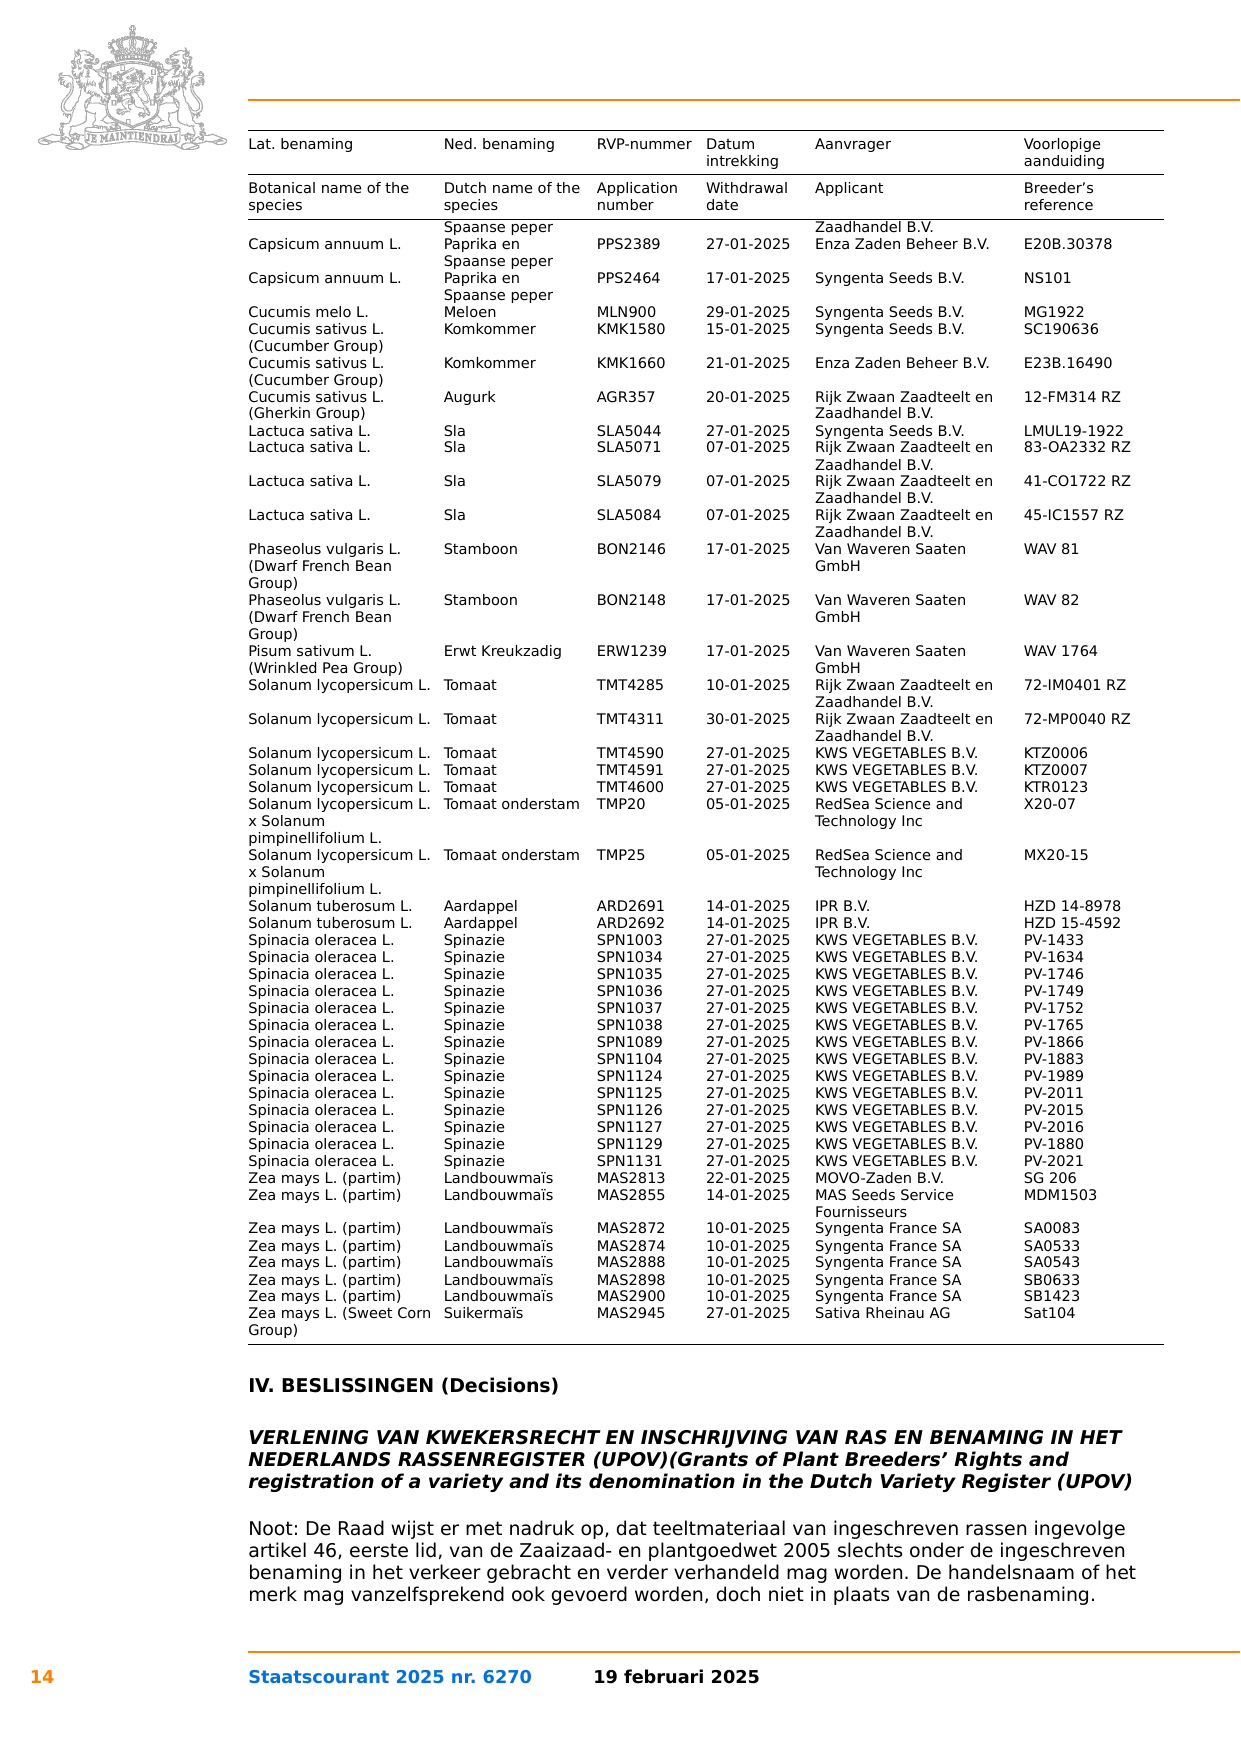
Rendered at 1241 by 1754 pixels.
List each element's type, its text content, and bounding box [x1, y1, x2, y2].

table_cell Zea mays L. (partim) [248, 1238, 438, 1254]
table_header RVP-nummer [591, 131, 700, 174]
table_cell 21-01-2025 [700, 355, 809, 388]
table_cell Capsicum annuum L. [248, 270, 438, 303]
table_cell Lactuca sativa L. [248, 473, 438, 507]
table_cell SA0543 [1018, 1254, 1163, 1271]
table_cell TMT4590 [591, 745, 700, 762]
table_cell MAS2872 [591, 1220, 700, 1237]
table_cell SPN1131 [591, 1153, 700, 1169]
table_cell Rijk Zwaan Zaadteelt en Zaadhandel B.V. [809, 473, 1018, 507]
table_cell Rijk Zwaan Zaadteelt en Zaadhandel B.V. [809, 711, 1018, 745]
table_cell Enza Zaden Beheer B.V. [809, 236, 1018, 269]
table_cell Solanum lycopersicum L. [248, 779, 438, 796]
table_cell MX20-15 [1018, 847, 1163, 898]
table_cell 07-01-2025 [700, 439, 809, 473]
table_cell PV-1883 [1018, 1051, 1163, 1068]
table_cell Zea mays L. (partim) [248, 1254, 438, 1271]
table_cell Spinacia oleracea L. [248, 1119, 438, 1136]
table_cell Rijk Zwaan Zaadteelt en Zaadhandel B.V. [809, 439, 1018, 473]
table_cell Spinacia oleracea L. [248, 1000, 438, 1017]
table_cell Pisum sativum L. (Wrinkled Pea Group) [248, 643, 438, 677]
table_cell Sla [438, 423, 591, 439]
table_cell IPR B.V. [809, 915, 1018, 932]
table_cell Spinazie [438, 1136, 591, 1152]
table_cell 17-01-2025 [700, 592, 809, 643]
table_cell MG1922 [1018, 304, 1163, 321]
table_cell PV-1749 [1018, 983, 1163, 1000]
table_cell KWS VEGETABLES B.V. [809, 1136, 1018, 1152]
table_cell 10-01-2025 [700, 1254, 809, 1271]
table_cell 27-01-2025 [700, 1000, 809, 1017]
table_cell Landbouwmaïs [438, 1238, 591, 1254]
table_cell 27-01-2025 [700, 1119, 809, 1136]
table_cell SPN1037 [591, 1000, 700, 1017]
table_cell 12-FM314 RZ [1018, 389, 1163, 422]
table_cell Solanum lycopersicum L. [248, 677, 438, 711]
table_cell HZD 14-8978 [1018, 898, 1163, 915]
table_cell Enza Zaden Beheer B.V. [809, 355, 1018, 388]
table_cell Spinacia oleracea L. [248, 1136, 438, 1152]
table_cell Landbouwmaïs [438, 1220, 591, 1237]
table_cell PV-1989 [1018, 1068, 1163, 1084]
table_cell Lactuca sativa L. [248, 439, 438, 473]
table_cell Sla [438, 473, 591, 507]
table_cell PV-1634 [1018, 949, 1163, 966]
table_cell SPN1126 [591, 1102, 700, 1118]
table_cell Botanical name of the species [248, 175, 438, 219]
table_cell 15-01-2025 [700, 321, 809, 354]
table_cell ARD2691 [591, 898, 700, 915]
table_cell Komkommer [438, 321, 591, 354]
table_cell TMT4600 [591, 779, 700, 796]
table_cell WAV 82 [1018, 592, 1163, 643]
table_cell 29-01-2025 [700, 304, 809, 321]
table_cell Rijk Zwaan Zaadteelt en Zaadhandel B.V. [809, 677, 1018, 711]
table_cell Landbouwmaïs [438, 1254, 591, 1271]
table_cell SPN1129 [591, 1136, 700, 1152]
table_cell SLA5071 [591, 439, 700, 473]
table_cell KTR0123 [1018, 779, 1163, 796]
table_cell 10-01-2025 [700, 1288, 809, 1305]
table_cell SPN1038 [591, 1017, 700, 1034]
table_cell E20B.30378 [1018, 236, 1163, 269]
table_cell 07-01-2025 [700, 507, 809, 541]
table_cell Spinacia oleracea L. [248, 1017, 438, 1034]
table_cell PPS2464 [591, 270, 700, 303]
table_cell 17-01-2025 [700, 643, 809, 677]
table_cell TMT4311 [591, 711, 700, 745]
table_cell 14-01-2025 [700, 898, 809, 915]
table_cell SLA5079 [591, 473, 700, 507]
table_cell Spaanse peper [438, 220, 591, 236]
table_cell SLA5084 [591, 507, 700, 541]
table_cell Dutch name of the species [438, 175, 591, 219]
table_cell SG 206 [1018, 1170, 1163, 1186]
table_cell KWS VEGETABLES B.V. [809, 745, 1018, 762]
table_header Voorlopige aanduiding [1018, 131, 1163, 174]
table_cell 27-01-2025 [700, 966, 809, 983]
table_cell Cucumis sativus L. (Gherkin Group) [248, 389, 438, 422]
table_cell Sla [438, 507, 591, 541]
picture [38, 25, 227, 150]
table_cell WAV 81 [1018, 541, 1163, 592]
table_cell SB0633 [1018, 1271, 1163, 1288]
text Noot: De Raad wijst er met nadruk op, dat teeltmateriaal van ingeschreven rassen ingevolge artikel 46, eerste lid, van de Zaaizaad- en plantgoedwet 2005 slechts onder de ingeschreven benaming in het verkeer gebracht en verder verhandeld mag worden. De handelsnaam of het merk mag vanzelfsprekend ook gevoerd worden, doch niet in plaats van de rasbenaming. [248, 1518, 1163, 1606]
table_cell SC190636 [1018, 321, 1163, 354]
table_cell Solanum lycopersicum L. [248, 762, 438, 779]
table_cell Spinacia oleracea L. [248, 1034, 438, 1051]
table_cell 27-01-2025 [700, 1153, 809, 1169]
table_cell SPN1003 [591, 932, 700, 949]
table_cell KWS VEGETABLES B.V. [809, 1153, 1018, 1169]
table_cell KWS VEGETABLES B.V. [809, 966, 1018, 983]
table_cell 27-01-2025 [700, 949, 809, 966]
table_cell Suikermaïs [438, 1305, 591, 1344]
table_cell Landbouwmaïs [438, 1288, 591, 1305]
table_cell SPN1035 [591, 966, 700, 983]
table_cell 45-IC1557 RZ [1018, 507, 1163, 541]
table_cell SPN1036 [591, 983, 700, 1000]
table_cell Solanum tuberosum L. [248, 915, 438, 932]
table_cell KWS VEGETABLES B.V. [809, 762, 1018, 779]
table_cell 10-01-2025 [700, 677, 809, 711]
table_cell MAS2898 [591, 1271, 700, 1288]
table_header Aanvrager [809, 131, 1018, 174]
table_cell Syngenta France SA [809, 1254, 1018, 1271]
table_cell PV-2011 [1018, 1085, 1163, 1102]
table_cell TMT4285 [591, 677, 700, 711]
table_cell X20-07 [1018, 796, 1163, 847]
table_cell RedSea Science and Technology Inc [809, 796, 1018, 847]
table_cell Spinacia oleracea L. [248, 1051, 438, 1068]
table_cell 30-01-2025 [700, 711, 809, 745]
table_cell PV-2015 [1018, 1102, 1163, 1118]
table_cell KWS VEGETABLES B.V. [809, 932, 1018, 949]
table_cell Rijk Zwaan Zaadteelt en Zaadhandel B.V. [809, 507, 1018, 541]
table_cell MAS2813 [591, 1170, 700, 1186]
table_cell Van Waveren Saaten GmbH [809, 592, 1018, 643]
table_cell Spinacia oleracea L. [248, 983, 438, 1000]
table_cell 27-01-2025 [700, 236, 809, 269]
table_cell Zea mays L. (partim) [248, 1220, 438, 1237]
table_cell AGR357 [591, 389, 700, 422]
table_cell Sativa Rheinau AG [809, 1305, 1018, 1344]
table_cell Van Waveren Saaten GmbH [809, 643, 1018, 677]
table_cell 27-01-2025 [700, 762, 809, 779]
table_cell Solanum lycopersicum L. x Solanum pimpinellifolium L. [248, 847, 438, 898]
table_cell Spinazie [438, 1034, 591, 1051]
table_cell SB1423 [1018, 1288, 1163, 1305]
table_cell 27-01-2025 [700, 1017, 809, 1034]
table_cell IPR B.V. [809, 898, 1018, 915]
table_cell 27-01-2025 [700, 932, 809, 949]
table_cell SPN1089 [591, 1034, 700, 1051]
table_cell Van Waveren Saaten GmbH [809, 541, 1018, 592]
table_cell 27-01-2025 [700, 1136, 809, 1152]
table_cell 27-01-2025 [700, 1102, 809, 1118]
table_cell PV-1752 [1018, 1000, 1163, 1017]
table_cell 22-01-2025 [700, 1170, 809, 1186]
table_cell Spinazie [438, 932, 591, 949]
table_cell Stamboon [438, 592, 591, 643]
table_cell Cucumis melo L. [248, 304, 438, 321]
subtitle VERLENING VAN KWEKERSRECHT EN INSCHRIJVING VAN RAS EN BENAMING IN HET NEDERLANDS RASSENREGISTER (UPOV)(Grants of Plant Breeders’ Rights and registration of a variety and its denomination in the Dutch Variety Register (UPOV) [248, 1427, 1163, 1493]
table_cell Solanum lycopersicum L. x Solanum pimpinellifolium L. [248, 796, 438, 847]
table_cell Spinacia oleracea L. [248, 932, 438, 949]
table_cell 05-01-2025 [700, 796, 809, 847]
table_cell 17-01-2025 [700, 541, 809, 592]
table_cell KWS VEGETABLES B.V. [809, 1000, 1018, 1017]
table_cell PV-1433 [1018, 932, 1163, 949]
table_cell KMK1660 [591, 355, 700, 388]
table_cell Syngenta Seeds B.V. [809, 423, 1018, 439]
table_cell 27-01-2025 [700, 1305, 809, 1344]
table_cell Solanum lycopersicum L. [248, 711, 438, 745]
table_cell Spinazie [438, 1068, 591, 1084]
table_cell 10-01-2025 [700, 1271, 809, 1288]
table_cell MAS2900 [591, 1288, 700, 1305]
table_cell Tomaat onderstam [438, 796, 591, 847]
table_cell MAS2874 [591, 1238, 700, 1254]
table_cell Tomaat [438, 745, 591, 762]
table_cell 72-IM0401 RZ [1018, 677, 1163, 711]
table_cell Spinacia oleracea L. [248, 949, 438, 966]
table_cell MAS2945 [591, 1305, 700, 1344]
table_cell KWS VEGETABLES B.V. [809, 1102, 1018, 1118]
table_cell Tomaat onderstam [438, 847, 591, 898]
table_cell KWS VEGETABLES B.V. [809, 983, 1018, 1000]
table_cell Spinacia oleracea L. [248, 1153, 438, 1169]
table_cell Aardappel [438, 898, 591, 915]
table_cell RedSea Science and Technology Inc [809, 847, 1018, 898]
table_cell Spinazie [438, 1119, 591, 1136]
table_cell 41-CO1722 RZ [1018, 473, 1163, 507]
table_cell Rijk Zwaan Zaadteelt en Zaadhandel B.V. [809, 389, 1018, 422]
table_cell Withdrawal date [700, 175, 809, 219]
table_cell PV-1746 [1018, 966, 1163, 983]
table_cell Landbouwmaïs [438, 1170, 591, 1186]
table_cell Stamboon [438, 541, 591, 592]
table_cell Spinazie [438, 949, 591, 966]
table_cell 27-01-2025 [700, 423, 809, 439]
table_cell KWS VEGETABLES B.V. [809, 1085, 1018, 1102]
table_cell SLA5044 [591, 423, 700, 439]
table_cell 27-01-2025 [700, 983, 809, 1000]
table_cell KTZ0006 [1018, 745, 1163, 762]
table_cell 17-01-2025 [700, 270, 809, 303]
table_cell Sla [438, 439, 591, 473]
table_cell TMT4591 [591, 762, 700, 779]
table_cell Spinazie [438, 1085, 591, 1102]
table_cell Komkommer [438, 355, 591, 388]
table_cell PV-1765 [1018, 1017, 1163, 1034]
table_cell KWS VEGETABLES B.V. [809, 1017, 1018, 1034]
table_cell Landbouwmaïs [438, 1271, 591, 1288]
table_cell 27-01-2025 [700, 745, 809, 762]
table_cell PV-2016 [1018, 1119, 1163, 1136]
table_cell KTZ0007 [1018, 762, 1163, 779]
table_cell TMP25 [591, 847, 700, 898]
table_cell NS101 [1018, 270, 1163, 303]
table_cell SPN1124 [591, 1068, 700, 1084]
table_cell 14-01-2025 [700, 915, 809, 932]
table_cell Tomaat [438, 779, 591, 796]
table_cell [591, 220, 700, 236]
table_cell Syngenta Seeds B.V. [809, 270, 1018, 303]
table_cell SPN1034 [591, 949, 700, 966]
table_cell KWS VEGETABLES B.V. [809, 1119, 1018, 1136]
table_cell Spinazie [438, 1017, 591, 1034]
table_cell LMUL19-1922 [1018, 423, 1163, 439]
table_cell SA0083 [1018, 1220, 1163, 1237]
table_cell 83-OA2332 RZ [1018, 439, 1163, 473]
table_cell KWS VEGETABLES B.V. [809, 1051, 1018, 1068]
table_cell MAS2855 [591, 1186, 700, 1220]
table_cell SPN1104 [591, 1051, 700, 1068]
table_cell [248, 220, 438, 236]
table_cell Phaseolus vulgaris L. (Dwarf French Bean Group) [248, 541, 438, 592]
table_cell E23B.16490 [1018, 355, 1163, 388]
table_cell BON2148 [591, 592, 700, 643]
table_cell 10-01-2025 [700, 1238, 809, 1254]
table_cell Phaseolus vulgaris L. (Dwarf French Bean Group) [248, 592, 438, 643]
table_cell Zaadhandel B.V. [809, 220, 1018, 236]
table_cell MAS Seeds Service Fournisseurs [809, 1186, 1018, 1220]
table_cell PPS2389 [591, 236, 700, 269]
table_cell Aardappel [438, 915, 591, 932]
table_cell Breeder’s reference [1018, 175, 1163, 219]
table_cell Cucumis sativus L. (Cucumber Group) [248, 321, 438, 354]
table_cell Syngenta France SA [809, 1220, 1018, 1237]
table_cell Lactuca sativa L. [248, 507, 438, 541]
table_cell Spinacia oleracea L. [248, 1085, 438, 1102]
table_cell Capsicum annuum L. [248, 236, 438, 269]
table_cell 20-01-2025 [700, 389, 809, 422]
table_cell Spinacia oleracea L. [248, 1102, 438, 1118]
table_cell 72-MP0040 RZ [1018, 711, 1163, 745]
table_cell Spinazie [438, 983, 591, 1000]
table_cell 14-01-2025 [700, 1186, 809, 1220]
table_cell TMP20 [591, 796, 700, 847]
table_cell Paprika en Spaanse peper [438, 236, 591, 269]
table_cell Tomaat [438, 762, 591, 779]
table_cell Solanum tuberosum L. [248, 898, 438, 915]
table_cell [1018, 220, 1163, 236]
table_cell MLN900 [591, 304, 700, 321]
table_cell Syngenta France SA [809, 1288, 1018, 1305]
table_cell Spinazie [438, 1153, 591, 1169]
table_cell 27-01-2025 [700, 779, 809, 796]
table_cell Augurk [438, 389, 591, 422]
table_cell MAS2888 [591, 1254, 700, 1271]
table_cell Zea mays L. (partim) [248, 1271, 438, 1288]
table_cell [700, 220, 809, 236]
table_cell WAV 1764 [1018, 643, 1163, 677]
table_cell Sat104 [1018, 1305, 1163, 1344]
table_cell Landbouwmaïs [438, 1186, 591, 1220]
table_cell Zea mays L. (partim) [248, 1186, 438, 1220]
table_cell Zea mays L. (Sweet Corn Group) [248, 1305, 438, 1344]
table_cell Applicant [809, 175, 1018, 219]
table_header Ned. benaming [438, 131, 591, 174]
table_cell Syngenta Seeds B.V. [809, 304, 1018, 321]
table_cell Paprika en Spaanse peper [438, 270, 591, 303]
table_cell Syngenta France SA [809, 1238, 1018, 1254]
table_cell Syngenta Seeds B.V. [809, 321, 1018, 354]
table_cell Application number [591, 175, 700, 219]
table_cell Spinacia oleracea L. [248, 966, 438, 983]
table_cell 05-01-2025 [700, 847, 809, 898]
table_cell Cucumis sativus L. (Cucumber Group) [248, 355, 438, 388]
table_cell 27-01-2025 [700, 1068, 809, 1084]
table_cell Tomaat [438, 677, 591, 711]
table_cell KWS VEGETABLES B.V. [809, 1068, 1018, 1084]
table_cell Spinazie [438, 1051, 591, 1068]
table_cell 10-01-2025 [700, 1220, 809, 1237]
table_cell SA0533 [1018, 1238, 1163, 1254]
table_cell MOVO-Zaden B.V. [809, 1170, 1018, 1186]
table_cell HZD 15-4592 [1018, 915, 1163, 932]
table_cell SPN1127 [591, 1119, 700, 1136]
table_cell Spinazie [438, 966, 591, 983]
table_cell 27-01-2025 [700, 1034, 809, 1051]
table_cell SPN1125 [591, 1085, 700, 1102]
table_cell Syngenta France SA [809, 1271, 1018, 1288]
table_cell KMK1580 [591, 321, 700, 354]
table_header Lat. benaming [248, 131, 438, 174]
table_cell 27-01-2025 [700, 1085, 809, 1102]
table_cell Tomaat [438, 711, 591, 745]
table_cell Zea mays L. (partim) [248, 1288, 438, 1305]
table_cell ERW1239 [591, 643, 700, 677]
table_cell PV-1880 [1018, 1136, 1163, 1152]
table_header Datum intrekking [700, 131, 809, 174]
table_cell 07-01-2025 [700, 473, 809, 507]
table_cell Erwt Kreukzadig [438, 643, 591, 677]
table_cell Meloen [438, 304, 591, 321]
table_cell Spinazie [438, 1000, 591, 1017]
table_cell PV-1866 [1018, 1034, 1163, 1051]
subtitle IV. BESLISSINGEN (Decisions) [248, 1375, 1163, 1397]
table_cell Spinazie [438, 1102, 591, 1118]
table_cell KWS VEGETABLES B.V. [809, 779, 1018, 796]
table_cell 27-01-2025 [700, 1051, 809, 1068]
table_cell MDM1503 [1018, 1186, 1163, 1220]
table_cell Lactuca sativa L. [248, 423, 438, 439]
table_cell ARD2692 [591, 915, 700, 932]
table_cell KWS VEGETABLES B.V. [809, 949, 1018, 966]
table_cell Spinacia oleracea L. [248, 1068, 438, 1084]
table_cell KWS VEGETABLES B.V. [809, 1034, 1018, 1051]
table_cell PV-2021 [1018, 1153, 1163, 1169]
table_cell Zea mays L. (partim) [248, 1170, 438, 1186]
table_cell Solanum lycopersicum L. [248, 745, 438, 762]
table_cell BON2146 [591, 541, 700, 592]
